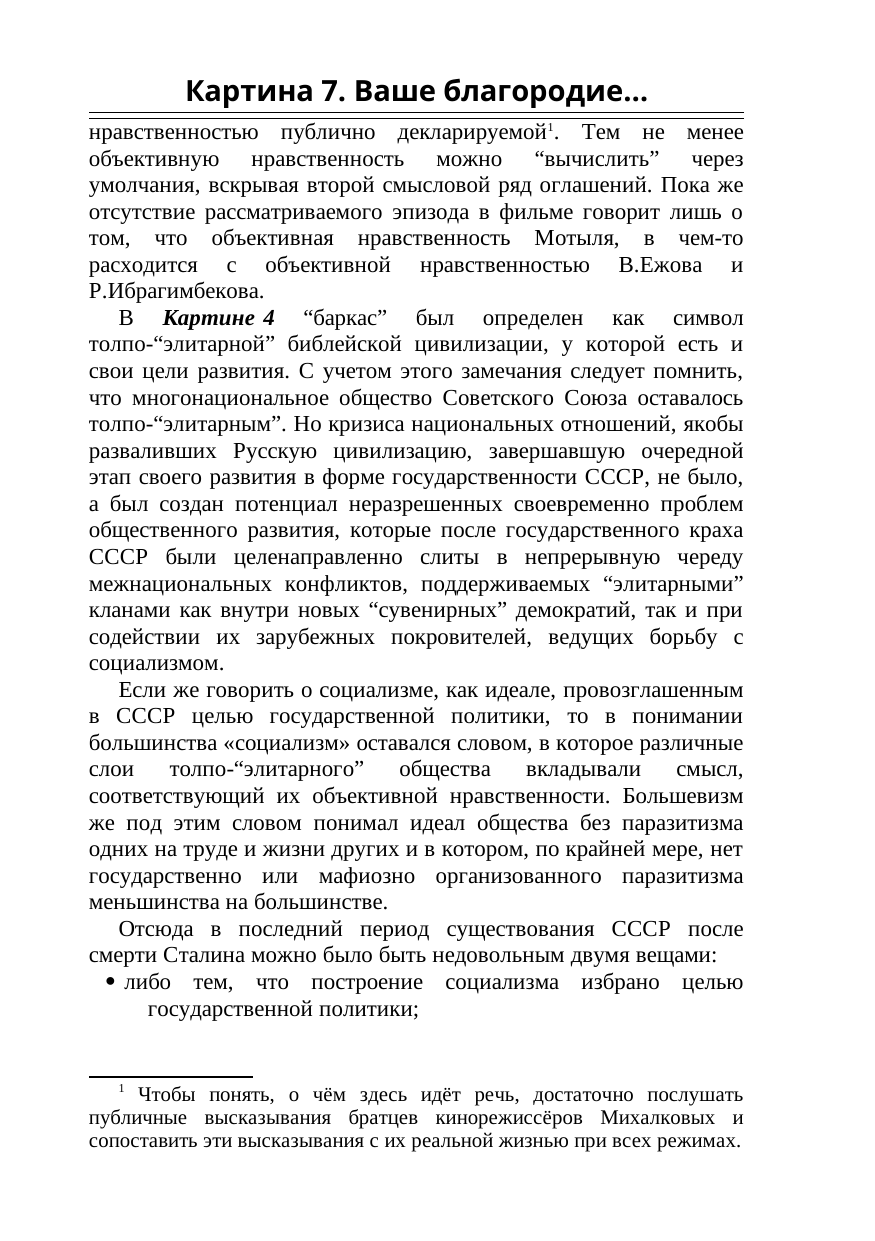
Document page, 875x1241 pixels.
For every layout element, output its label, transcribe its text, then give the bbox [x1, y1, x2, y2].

text Чтобы понять, о чём здесь идёт речь, достаточно послушать публичные высказывания братцев кинорежиссёров Михалковых и сопоставить эти высказывания с их реальной жизнью при всех режимах. [89, 1083, 744, 1152]
text Если же говорить о социализме, как идеале, провозглашенным в СССР целью государственной политики, то в понимании большинства «социализм» оставался словом, в которое различные слои толпо-“элитарного” общества вкладывали смысл, соответствующий их объективной нравственности. Большевизм же под этим словом понимал идеал общества без паразитизма одних на труде и жизни других и в котором, по крайней мере, нет государственно или мафиозно организованного паразитизма меньшинства на большинстве. [89, 676, 744, 915]
text нравственностью публично декларируемой. Тем не менее объективную нравственность можно “вычислить” через умолчания, вскрывая второй смысловой ряд оглашений. Пока же отсутствие рассматриваемого эпизода в фильме говорит лишь о том, что объективная нравственность Мотыля, в чем-то расходится с объективной нравственностью В.Ежова и Р.Ибрагимбекова. [89, 119, 744, 304]
text В Картине 4 “баркас” был определен как символ толпо-“элитарной” библейской цивилизации, у которой есть и свои цели развития. С учетом этого замечания следует помнить, что многонациональное общество Советского Союза оставалось толпо-“элитарным”. Но кризиса национальных отношений, якобы разваливших Русскую цивилизацию, завершавшую очередной этап своего развития в форме государственности СССР, не было, а был создан потенциал неразрешенных своевременно проблем общественного развития, которые после государственного краха СССР были целенаправленно слиты в непрерывную череду межнациональных конфликтов, поддерживаемых “элитарными” кланами как внутри новых “сувенирных” демократий, так и при содействии их зарубежных покровителей, ведущих борьбу с социализмом. [89, 304, 744, 676]
text Отсюда в последний период существования СССР после смерти Сталина можно было быть недовольным двумя вещами: [89, 915, 744, 968]
list либо тем, что построение социализма избрано целью государственной политики; [106, 968, 744, 1021]
